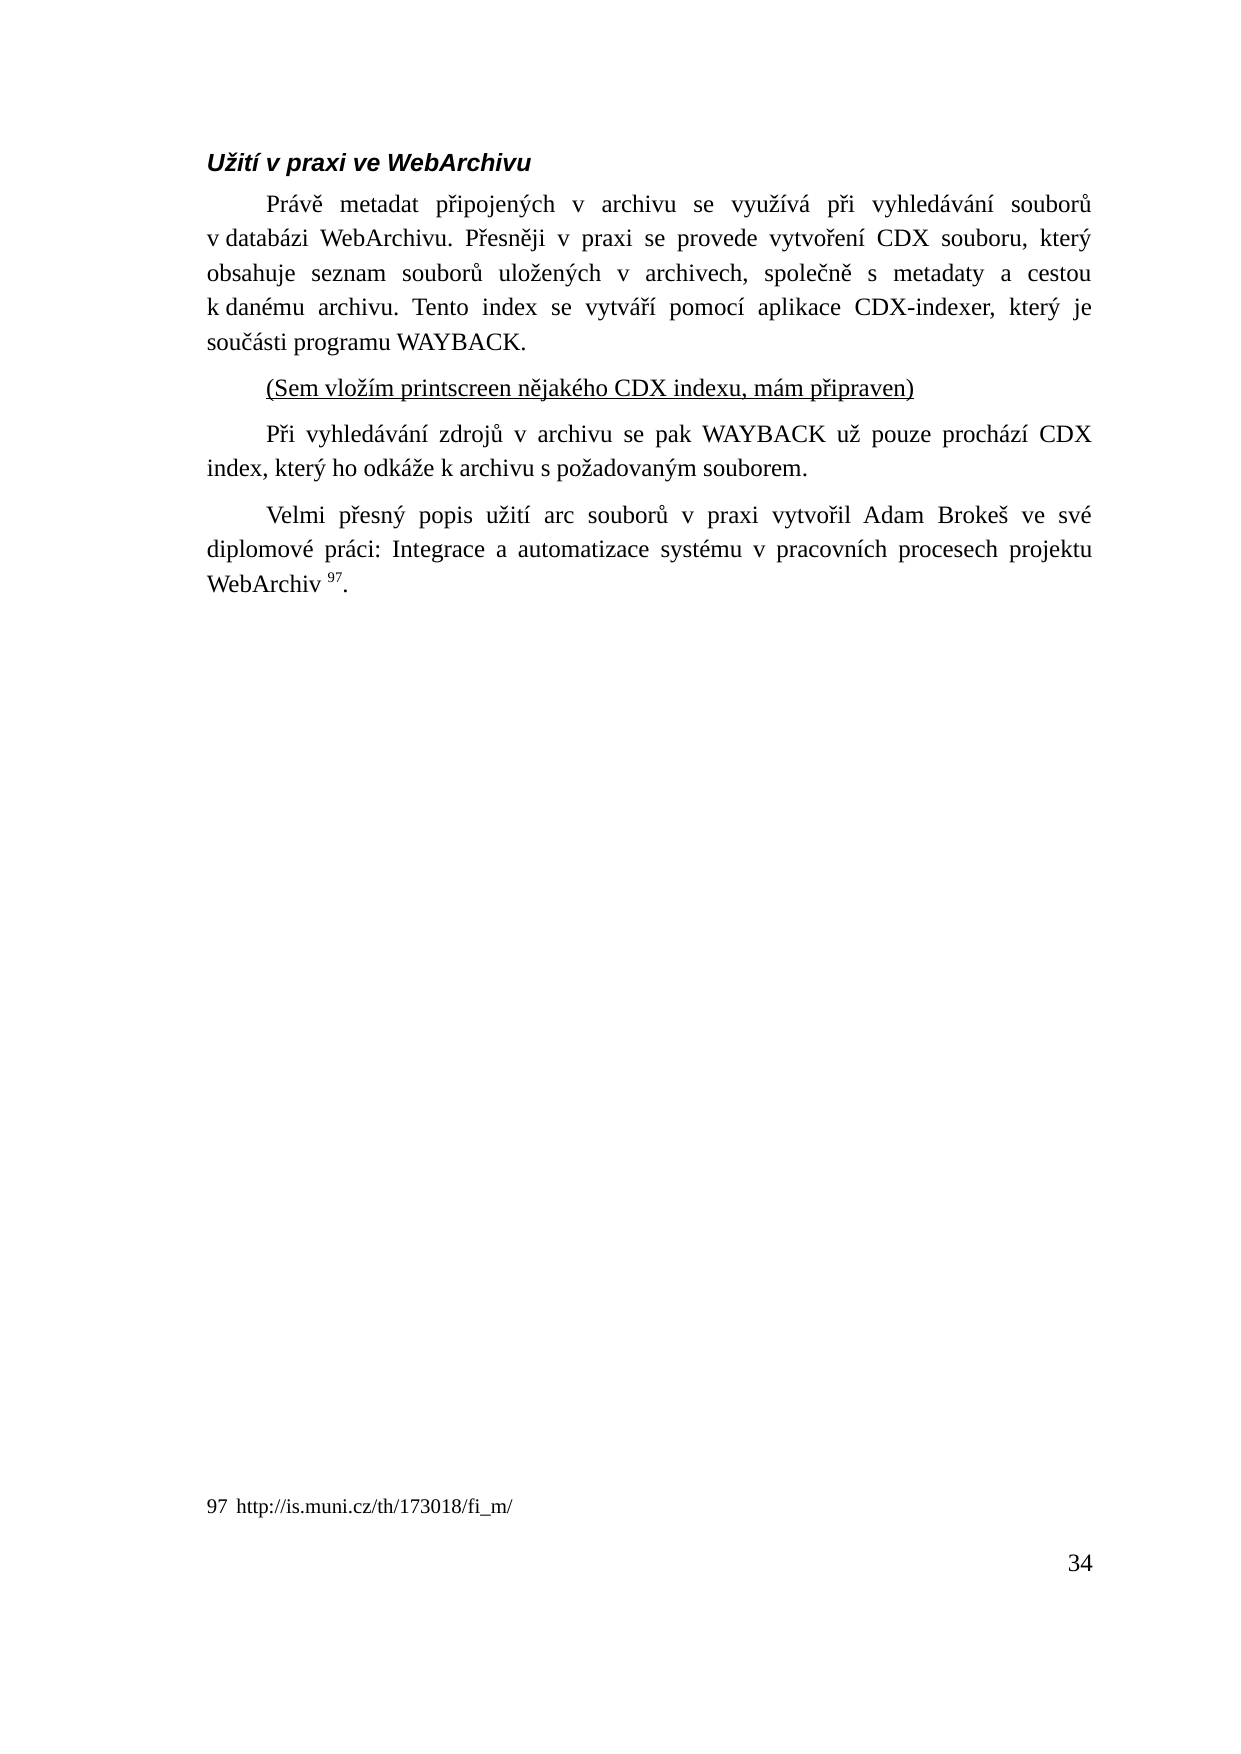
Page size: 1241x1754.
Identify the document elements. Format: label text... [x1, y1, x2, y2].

text Právě metadat připojených v archivu se využívá při vyhledávání souborů v databázi WebArchivu. Přesněji v praxi se provede vytvoření CDX souboru, který obsahuje seznam souborů uložených v archivech, společně s metadaty a cestou k danému archivu. Tento index se vytváří pomocí aplikace CDX-indexer, který je součásti programu WAYBACK. [207, 189, 1093, 355]
text Při vyhledávání zdrojů v archivu se pak WAYBACK už pouze prochází CDX index, který ho odkáže k archivu s požadovaným souborem. [207, 419, 1093, 482]
text (Sem vložím printscreen nějakého CDX indexu, mám připraven) [207, 373, 1093, 402]
text Velmi přesný popis užití arc souborů v praxi vytvořil Adam Brokeš ve své diplomové práci: Integrace a automatizace systému v pracovních procesech projektu WebArchiv . [207, 500, 1093, 597]
subtitle Užití v praxi ve WebArchivu [207, 148, 1093, 176]
text http://is.muni.cz/th/173018/fi_m/ [207, 1494, 1093, 1518]
